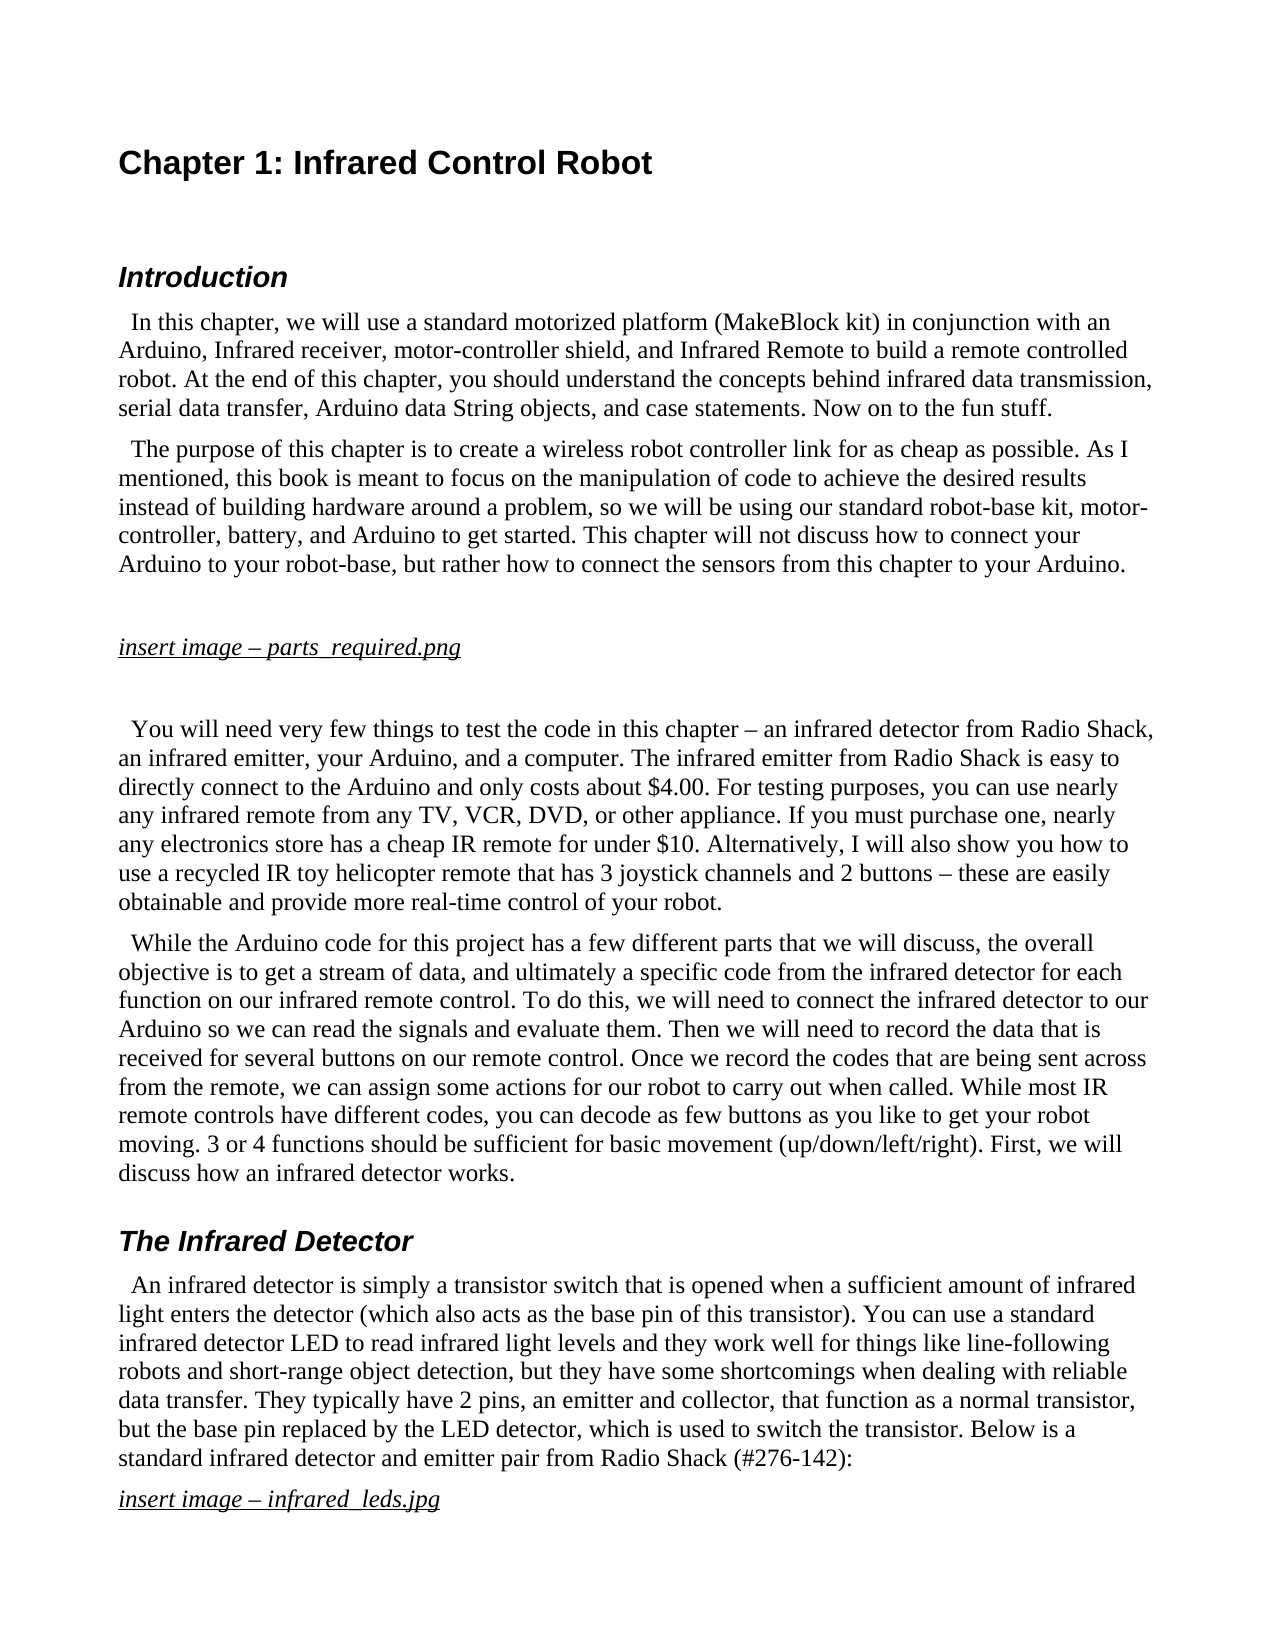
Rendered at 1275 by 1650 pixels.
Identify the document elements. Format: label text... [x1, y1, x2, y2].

subtitle Introduction [118, 261, 1157, 294]
text The purpose of this chapter is to create a wireless robot controller link for as cheap as possible. As I mentioned, this book is meant to focus on the manipulation of code to achieve the desired results instead of building hardware around a problem, so we will be using our standard robot-base kit, motor-controller, battery, and Arduino to get started. This chapter will not discuss how to connect your Arduino to your robot-base, but rather how to connect the sensors from this chapter to your Arduino. [118, 434, 1157, 578]
text You will need very few things to test the code in this chapter – an infrared detector from Radio Shack, an infrared emitter, your Arduino, and a computer. The infrared emitter from Radio Shack is easy to directly connect to the Arduino and only costs about $4.00. For testing purposes, you can use nearly any infrared remote from any TV, VCR, DVD, or other appliance. If you must purchase one, nearly any electronics store has a cheap IR remote for under $10. Alternatively, I will also show you how to use a recycled IR toy helicopter remote that has 3 joystick channels and 2 buttons – these are easily obtainable and provide more real-time control of your robot. [118, 714, 1157, 915]
subtitle The Infrared Detector [118, 1224, 1157, 1258]
text While the Arduino code for this project has a few different parts that we will discuss, the overall objective is to get a stream of data, and ultimately a specific code from the infrared detector for each function on our infrared remote control. To do this, we will need to connect the infrared detector to our Arduino so we can read the signals and evaluate them. Then we will need to record the data that is received for several buttons on our remote control. Once we record the codes that are being sent across from the remote, we can assign some actions for our robot to carry out when called. While most IR remote controls have different codes, you can decode as few buttons as you like to get your robot moving. 3 or 4 functions should be sufficient for basic movement (up/down/left/right). First, we will discuss how an infrared detector works. [118, 928, 1157, 1187]
text insert image – infrared_leds.jpg [118, 1484, 1157, 1513]
subtitle Chapter 1: Infrared Control Robot [118, 143, 1157, 182]
text An infrared detector is simply a transistor switch that is opened when a sufficient amount of infrared light enters the detector (which also acts as the base pin of this transistor). You can use a standard infrared detector LED to read infrared light levels and they work well for things like line-following robots and short-range object detection, but they have some shortcomings when dealing with reliable data transfer. They typically have 2 pins, an emitter and collector, that function as a normal transistor, but the base pin replaced by the LED detector, which is used to switch the transistor. Below is a standard infrared detector and emitter pair from Radio Shack (#276-142): [118, 1270, 1157, 1471]
text insert image – parts_required.png [118, 632, 1157, 660]
text In this chapter, we will use a standard motorized platform (MakeBlock kit) in conjunction with an Arduino, Infrared receiver, motor-controller shield, and Infrared Remote to build a remote controlled robot. At the end of this chapter, you should understand the concepts behind infrared data transmission, serial data transfer, Arduino data String objects, and case statements. Now on to the fun stuff. [118, 307, 1157, 422]
